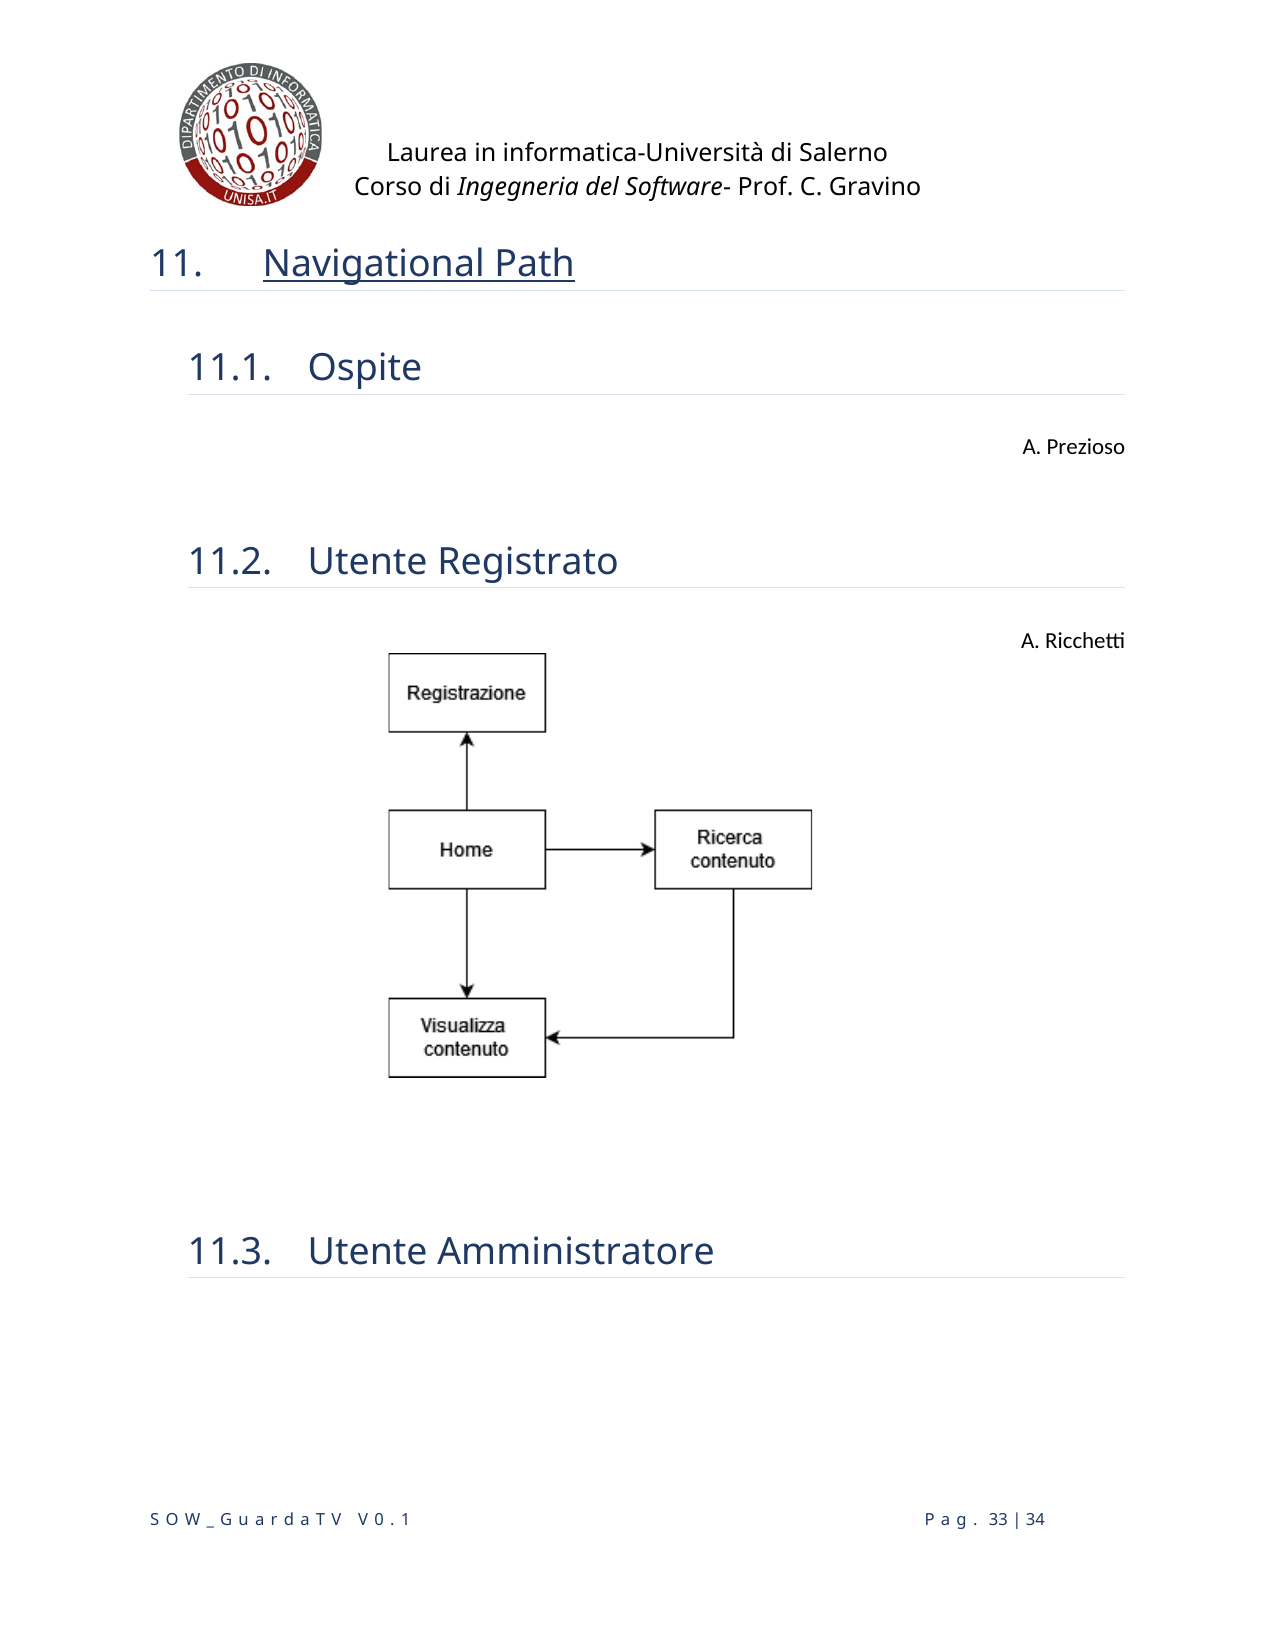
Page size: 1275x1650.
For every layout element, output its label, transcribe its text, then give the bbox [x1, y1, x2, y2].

list Navigational Path [150, 236, 1125, 290]
list Ospite [187, 341, 1125, 394]
list Utente Amministratore [187, 1224, 1125, 1278]
text A. Ricchetti [225, 626, 1125, 654]
text A. Prezioso [150, 432, 1125, 460]
list Utente Registrato [187, 534, 1125, 588]
